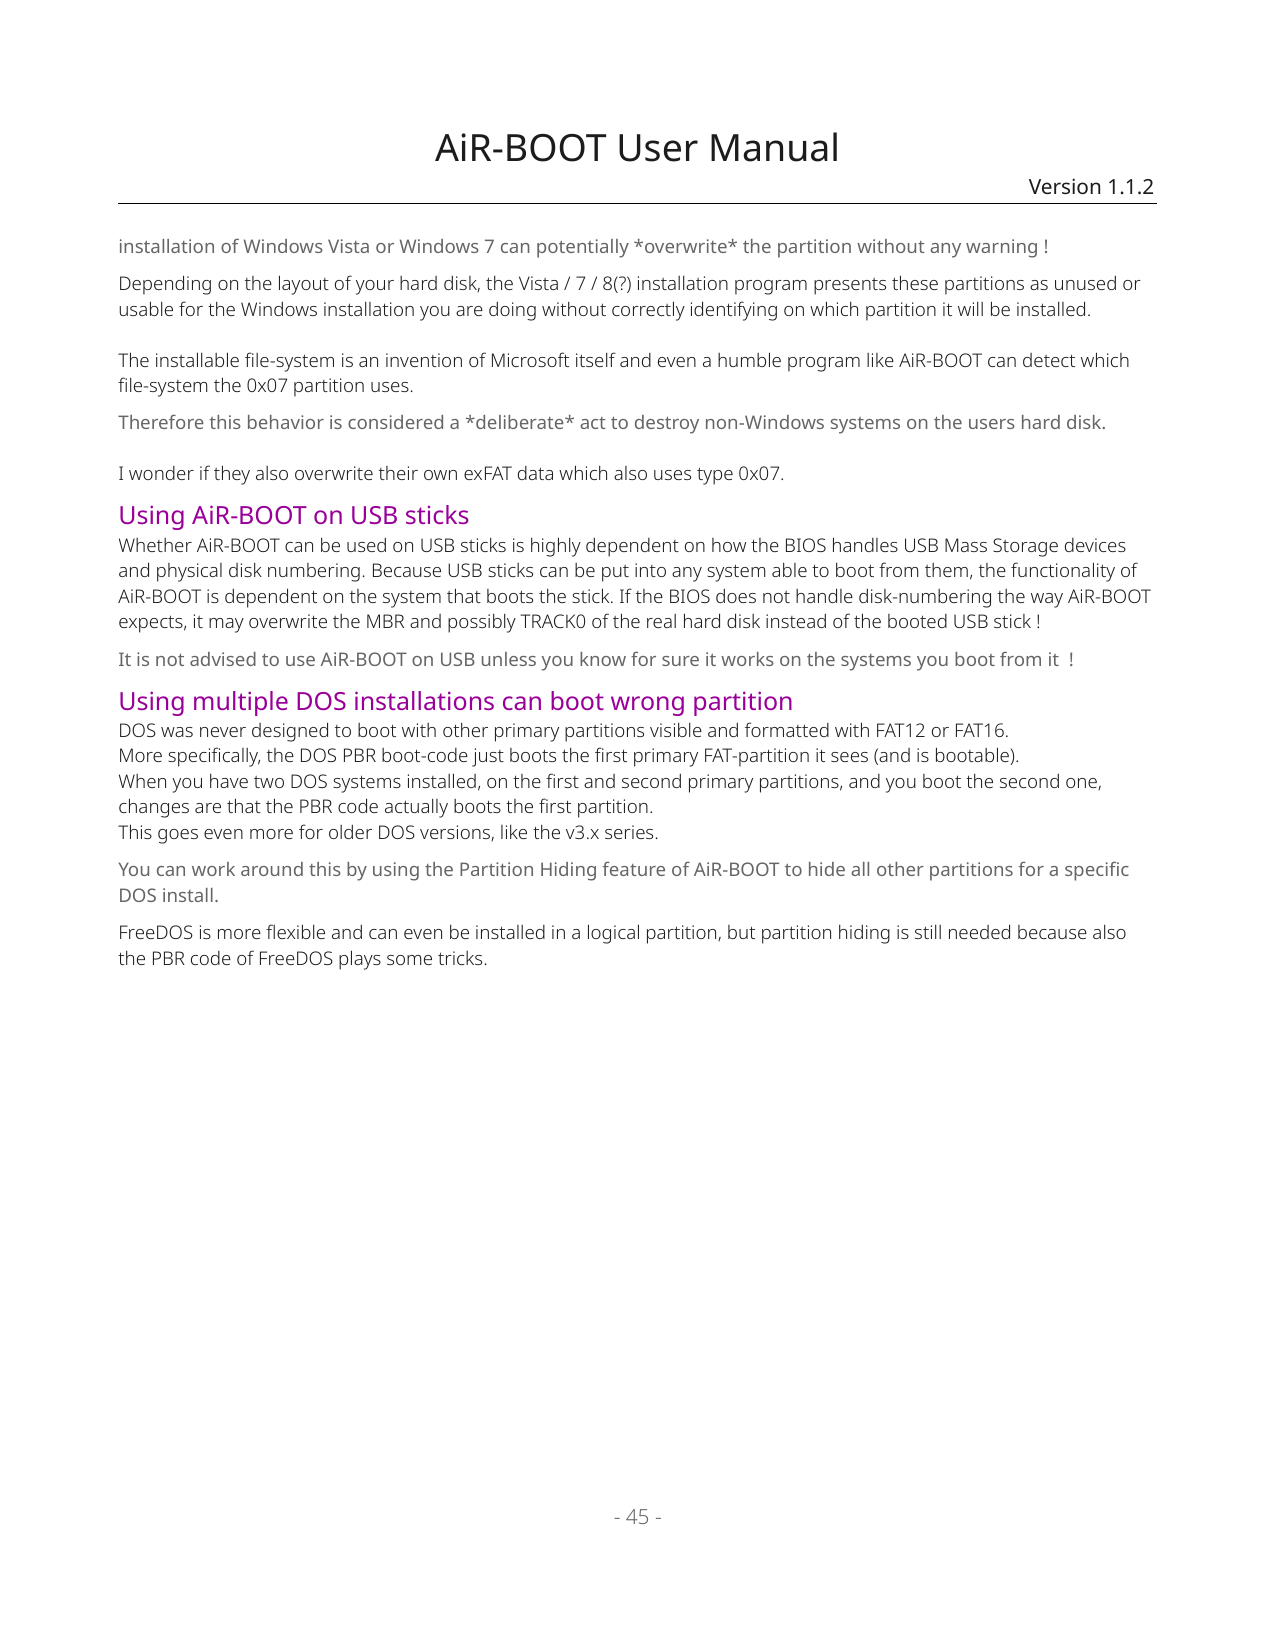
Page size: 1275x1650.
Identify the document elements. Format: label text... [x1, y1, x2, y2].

text Depending on the layout of your hard disk, the Vista / 7 / 8(?) installation program presents these partitions as unused or usable for the Windows installation you are doing without correctly identifying on which partition it will be installed. The installable file-system is an invention of Microsoft itself and even a humble program like AiR-BOOT can detect which file-system the 0x07 partition uses. [118, 270, 1157, 398]
text installation of Windows Vista or Windows 7 can potentially *overwrite* the partition without any warning ! [118, 233, 1157, 258]
subtitle Using multiple DOS installations can boot wrong partition [118, 683, 1157, 717]
text Whether AiR-BOOT can be used on USB sticks is highly dependent on how the BIOS handles USB Mass Storage devices and physical disk numbering. Because USB sticks can be put into any system able to boot from them, the functionality of AiR-BOOT is dependent on the system that boots the stick. If the BIOS does not handle disk-numbering the way AiR-BOOT expects, it may overwrite the MBR and possibly TRACK0 of the real hard disk instead of the booted USB stick ! [118, 532, 1157, 634]
text FreeDOS is more flexible and can even be installed in a logical partition, but partition hiding is still needed because also the PBR code of FreeDOS plays some tricks. [118, 919, 1157, 971]
subtitle Using AiR-BOOT on USB sticks [118, 498, 1157, 532]
text DOS was never designed to boot with other primary partitions visible and formatted with FAT12 or FAT16. More specifically, the DOS PBR boot-code just boots the first primary FAT-partition it sees (and is bootable). When you have two DOS systems installed, on the first and second primary partitions, and you boot the second one, changes are that the PBR code actually boots the first partition. This goes even more for older DOS versions, like the v3.x series. [118, 717, 1157, 845]
text It is not advised to use AiR-BOOT on USB unless you know for sure it works on the systems you boot from it ! [118, 646, 1157, 671]
text Therefore this behavior is considered a *deliberate* act to destroy non-Windows systems on the users hard disk. I wonder if they also overwrite their own exFAT data which also uses type 0x07. [118, 410, 1157, 486]
text You can work around this by using the Partition Hiding feature of AiR-BOOT to hide all other partitions for a specific DOS install. [118, 857, 1157, 908]
